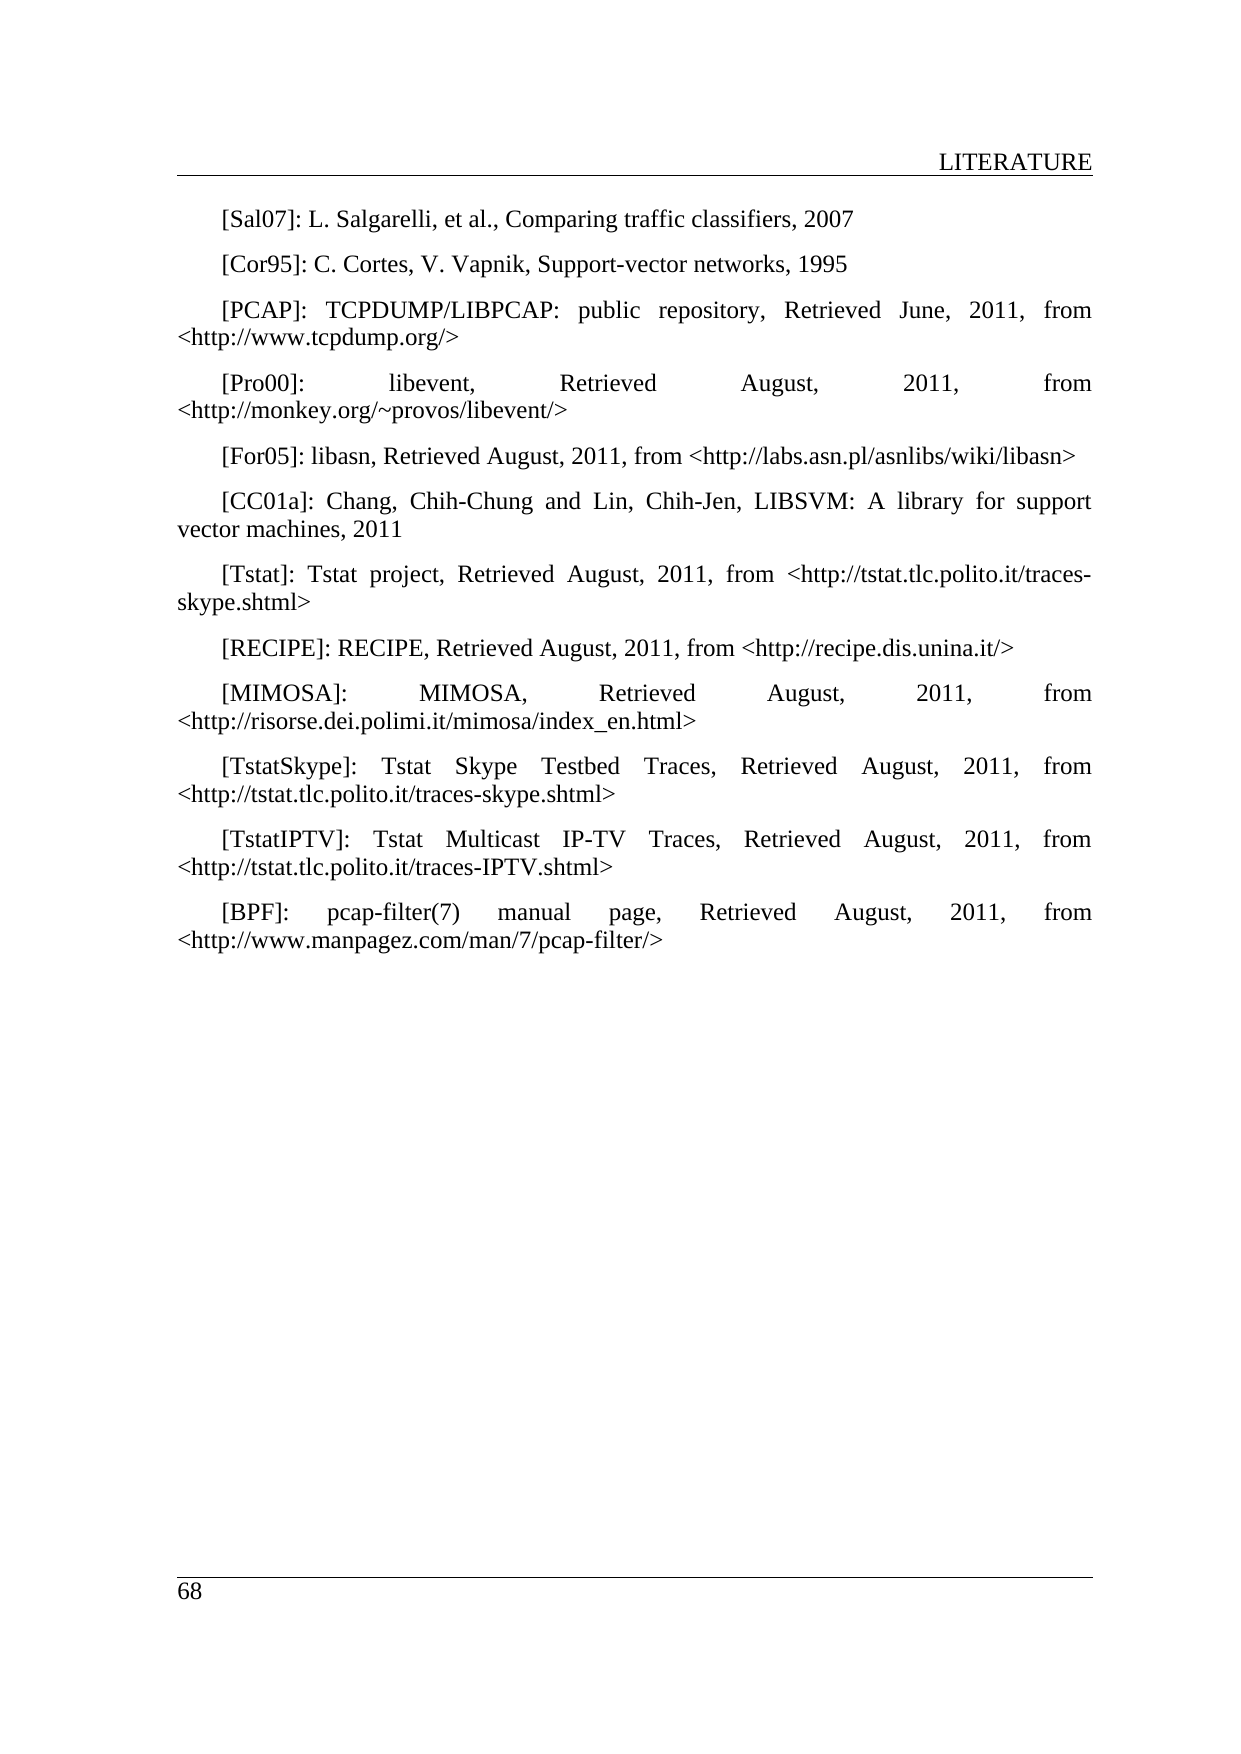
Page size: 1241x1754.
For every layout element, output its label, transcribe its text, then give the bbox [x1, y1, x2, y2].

text [Cor95]: C. Cortes, V. Vapnik, Support-vector networks, 1995 [177, 250, 1093, 278]
text [For05]: libasn, Retrieved August, 2011, from <http://labs.asn.pl/asnlibs/wiki/libasn> [177, 442, 1093, 470]
text [PCAP]: TCPDUMP/LIBPCAP: public repository, Retrieved June, 2011, from <http://www.tcpdump.org/> [177, 296, 1093, 351]
text [TstatIPTV]: Tstat Multicast IP-TV Traces, Retrieved August, 2011, from <http://tstat.tlc.polito.it/traces-IPTV.shtml> [177, 825, 1093, 881]
text [Pro00]: libevent, Retrieved August, 2011, from <http://monkey.org/~provos/libevent/> [177, 369, 1093, 424]
text [RECIPE]: RECIPE, Retrieved August, 2011, from <http://recipe.dis.unina.it/> [177, 634, 1093, 661]
text [CC01a]: Chang, Chih-Chung and Lin, Chih-Jen, LIBSVM: A library for support vector machines, 2011 [177, 487, 1093, 543]
text [Sal07]: L. Salgarelli, et al., Comparing traffic classifiers, 2007 [177, 205, 1093, 233]
text [MIMOSA]: MIMOSA, Retrieved August, 2011, from <http://risorse.dei.polimi.it/mimosa/index_en.html> [177, 679, 1093, 734]
text [TstatSkype]: Tstat Skype Testbed Traces, Retrieved August, 2011, from <http://tstat.tlc.polito.it/traces-skype.shtml> [177, 752, 1093, 808]
text [Tstat]: Tstat project, Retrieved August, 2011, from <http://tstat.tlc.polito.it/traces-skype.shtml> [177, 561, 1093, 616]
text [BPF]: pcap-filter(7) manual page, Retrieved August, 2011, from <http://www.manpagez.com/man/7/pcap-filter/> [177, 898, 1093, 954]
